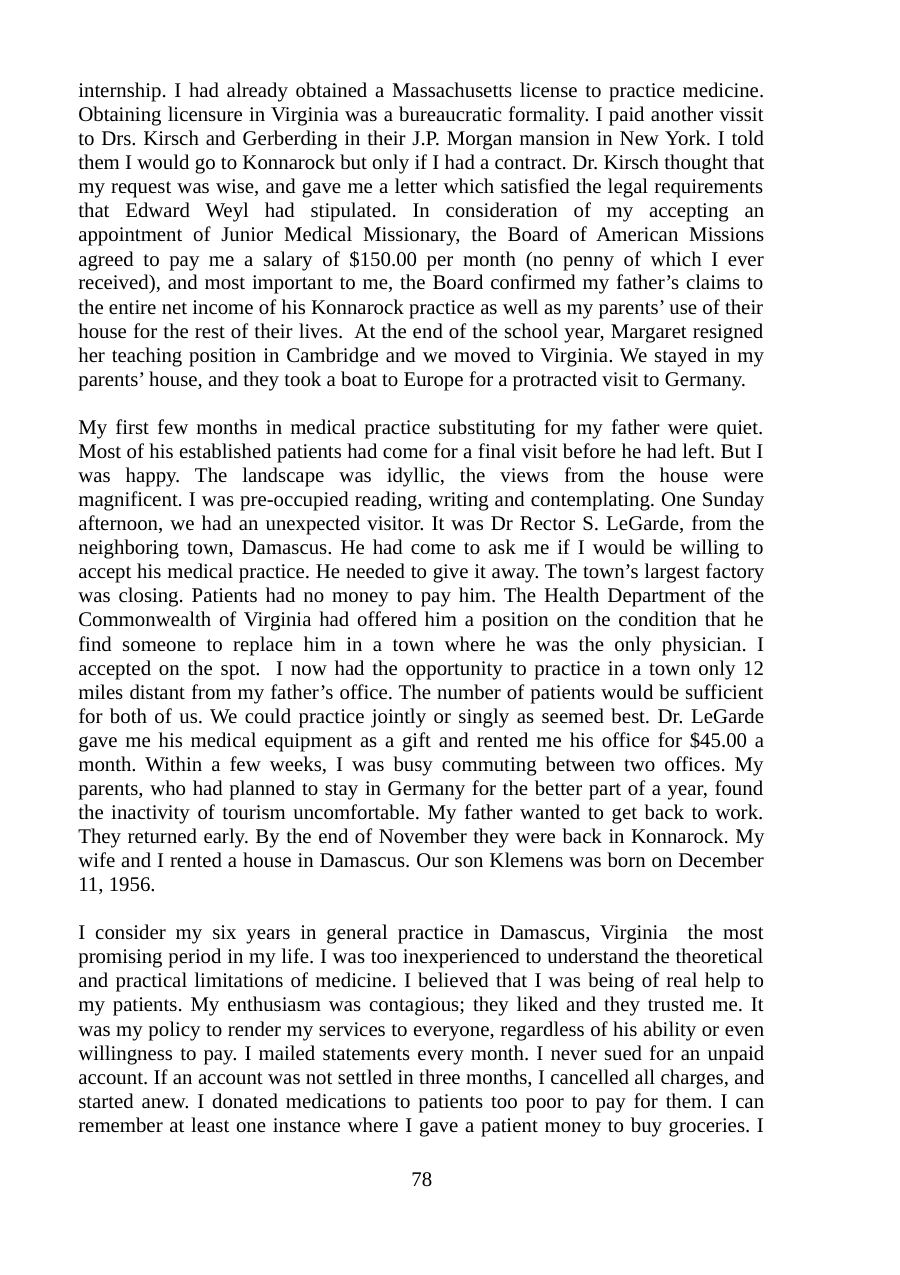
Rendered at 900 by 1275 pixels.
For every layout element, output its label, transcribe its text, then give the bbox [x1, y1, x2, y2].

text I consider my six years in general practice in Damascus, Virginia the most promising period in my life. I was too inexperienced to understand the theoretical and practical limitations of medicine. I believed that I was being of real help to my patients. My enthusiasm was contagious; they liked and they trusted me. It was my policy to render my services to everyone, regardless of his ability or even willingness to pay. I mailed statements every month. I never sued for an unpaid account. If an account was not settled in three months, I cancelled all charges, and started anew. I donated medications to patients too poor to pay for them. I can remember at least one instance where I gave a patient money to buy groceries. I [78, 920, 765, 1137]
text My first few months in medical practice substituting for my father were quiet. Most of his established patients had come for a final visit before he had left. But I was happy. The landscape was idyllic, the views from the house were magnificent. I was pre-occupied reading, writing and contemplating. One Sunday afternoon, we had an unexpected visitor. It was Dr Rector S. LeGarde, from the neighboring town, Damascus. He had come to ask me if I would be willing to accept his medical practice. He needed to give it away. The town’s largest factory was closing. Patients had no money to pay him. The Health Department of the Commonwealth of Virginia had offered him a position on the condition that he find someone to replace him in a town where he was the only physician. I accepted on the spot. I now had the opportunity to practice in a town only 12 miles distant from my father’s office. The number of patients would be sufficient for both of us. We could practice jointly or singly as seemed best. Dr. LeGarde gave me his medical equipment as a gift and rented me his office for $45.00 a month. Within a few weeks, I was busy commuting between two offices. My parents, who had planned to stay in Germany for the better part of a year, found the inactivity of tourism uncomfortable. My father wanted to get back to work. They returned early. By the end of November they were back in Konnarock. My wife and I rented a house in Damascus. Our son Klemens was born on December 11, 1956. [78, 415, 765, 896]
text internship. I had already obtained a Massachusetts license to practice medicine. Obtaining licensure in Virginia was a bureaucratic formality. I paid another vissit to Drs. Kirsch and Gerberding in their J.P. Morgan mansion in New York. I told them I would go to Konnarock but only if I had a contract. Dr. Kirsch thought that my request was wise, and gave me a letter which satisfied the legal requirements that Edward Weyl had stipulated. In consideration of my accepting an appointment of Junior Medical Missionary, the Board of American Missions agreed to pay me a salary of $150.00 per month (no penny of which I ever received), and most important to me, the Board confirmed my father’s claims to the entire net income of his Konnarock practice as well as my parents’ use of their house for the rest of their lives. At the end of the school year, Margaret resigned her teaching position in Cambridge and we moved to Virginia. We stayed in my parents’ house, and they took a boat to Europe for a protracted visit to Germany. [78, 78, 765, 391]
